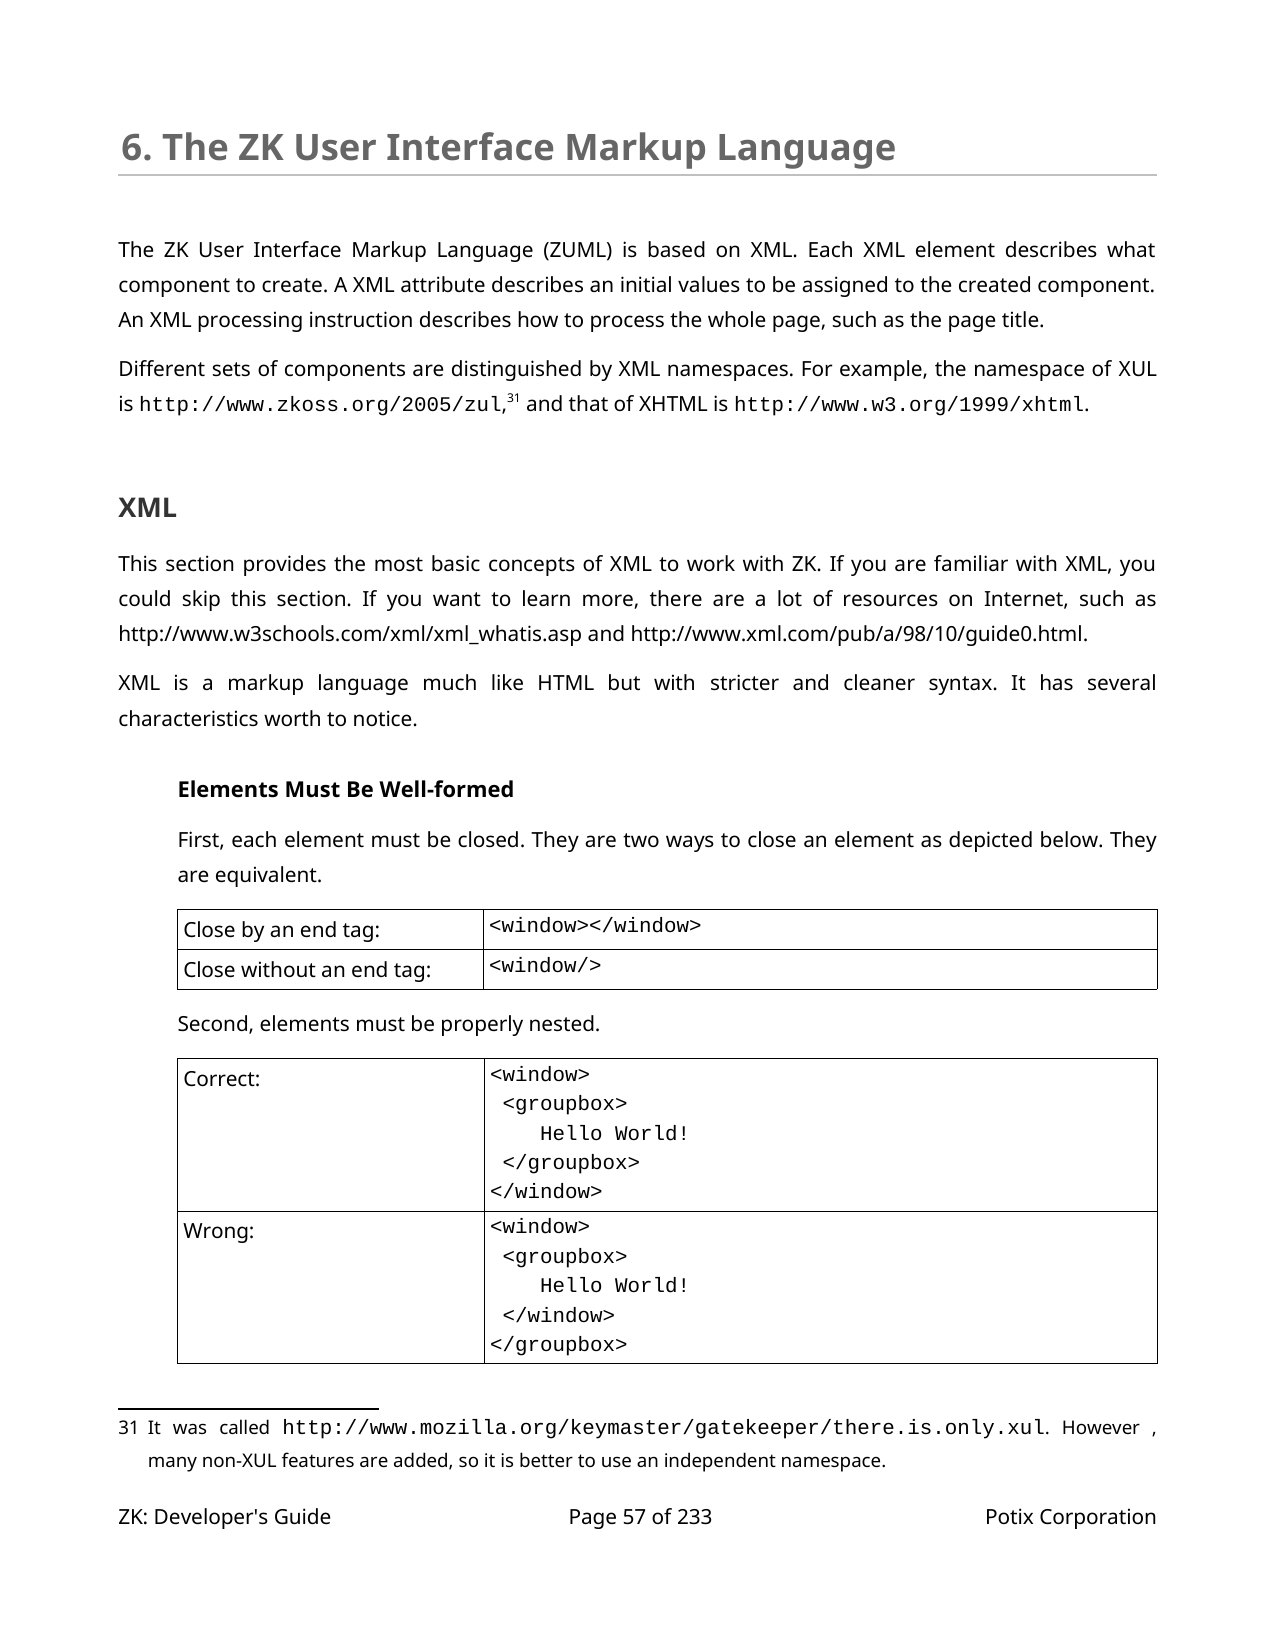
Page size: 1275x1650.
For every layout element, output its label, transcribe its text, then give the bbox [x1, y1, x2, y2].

table_header Correct: [178, 1059, 484, 1211]
subtitle 6. The ZK User Interface Markup Language [118, 118, 1157, 174]
text XML is a markup language much like HTML but with stricter and cleaner syntax. It has several characteristics worth to notice. [118, 668, 1157, 732]
table_header <window></window> [484, 910, 1157, 949]
table_cell <window/> [484, 950, 1157, 989]
text Different sets of components are distinguished by XML namespaces. For example, the namespace of XUL is http://www.zkoss.org/2005/zul, and that of XHTML is http://www.w3.org/1999/xhtml. [118, 354, 1157, 418]
subtitle Elements Must Be Well-formed [177, 774, 1157, 804]
table_header Close by an end tag: [178, 910, 483, 949]
text This section provides the most basic concepts of XML to work with ZK. If you are familiar with XML, you could skip this section. If you want to learn more, there are a lot of resources on Internet, such as http://www.w3schools.com/xml/xml_whatis.asp and http://www.xml.com/pub/a/98/10/guide0.html. [118, 549, 1157, 648]
text It was called http://www.mozilla.org/keymaster/gatekeeper/there.is.only.xul. However , many non-XUL features are added, so it is better to use an independent namespace. [118, 1415, 1157, 1473]
text The ZK User Interface Markup Language (ZUML) is based on XML. Each XML element describes what component to create. A XML attribute describes an initial values to be assigned to the created component. An XML processing instruction describes how to process the whole page, such as the page title. [118, 235, 1157, 333]
table_header <window> <groupbox> Hello World! </groupbox> </window> [485, 1059, 1157, 1211]
text Second, elements must be properly nested. [177, 1009, 1157, 1038]
subtitle XML [118, 489, 1157, 526]
table_cell <window> <groupbox> Hello World! </window> </groupbox> [485, 1212, 1157, 1363]
table_cell Close without an end tag: [178, 950, 483, 989]
text First, each element must be closed. They are two ways to close an element as depicted below. They are equivalent. [177, 825, 1157, 888]
table_cell Wrong: [178, 1212, 484, 1363]
